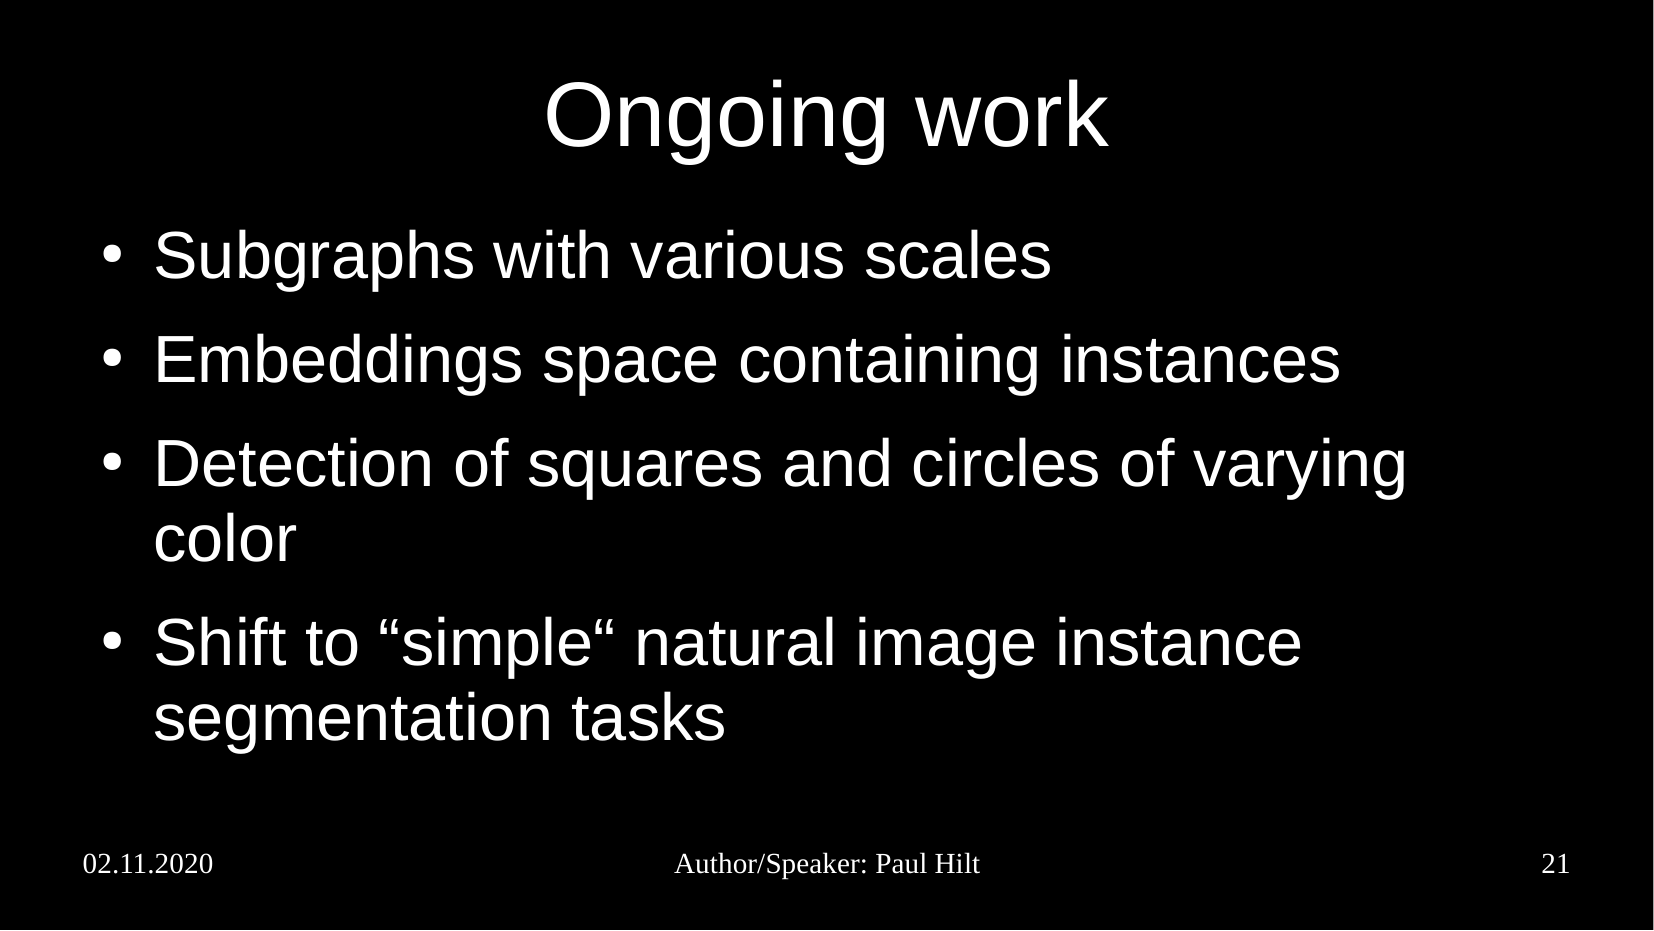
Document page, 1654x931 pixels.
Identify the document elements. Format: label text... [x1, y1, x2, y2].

list Subgraphs with various scales Embeddings space containing instances Detection of squares and circles of varying color Shift to “simple“ natural image instance segmentation tasks [82, 217, 1571, 758]
title Ongoing work [82, 37, 1571, 193]
